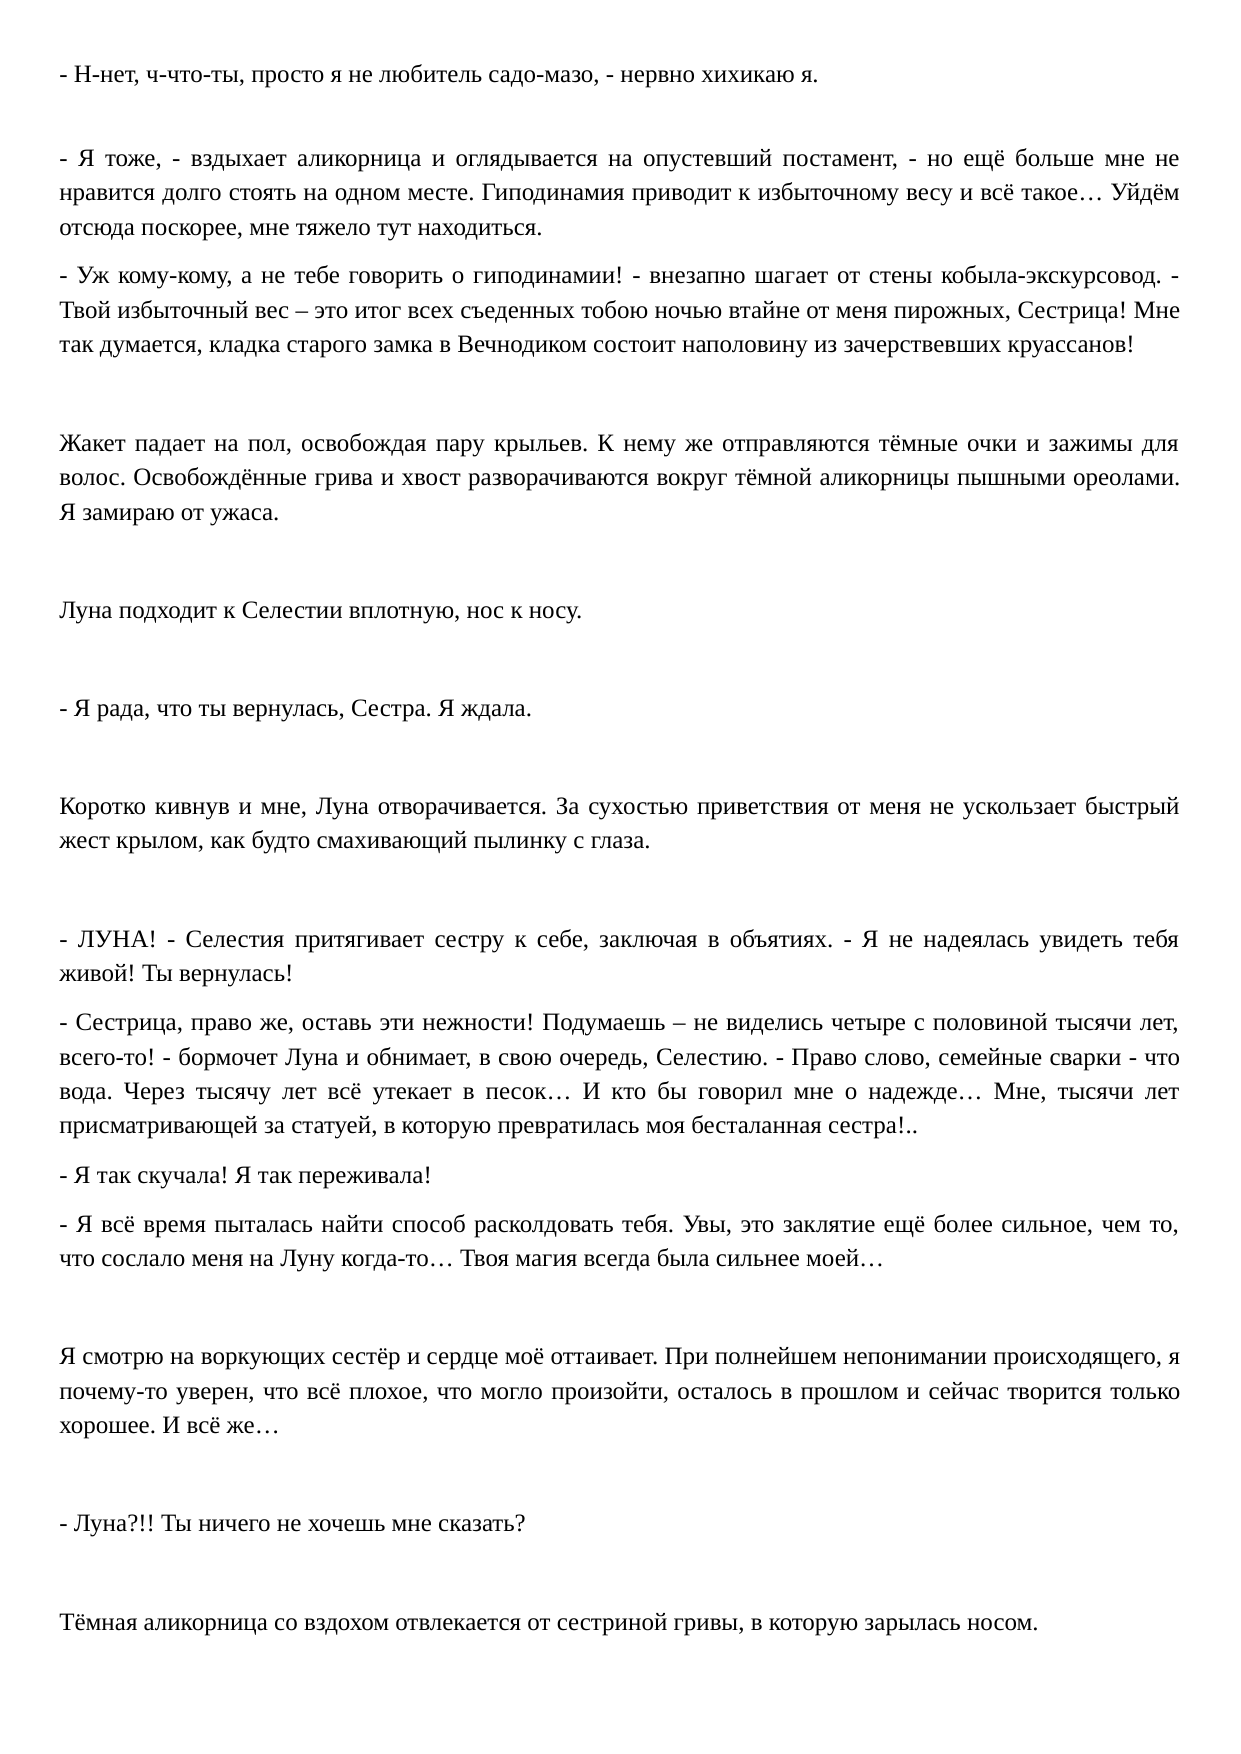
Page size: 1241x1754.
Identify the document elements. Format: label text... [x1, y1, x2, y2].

text - Луна?!! Ты ничего не хочешь мне сказать? [59, 1508, 1181, 1537]
text - Я всё время пыталась найти способ расколдовать тебя. Увы, это заклятие ещё более сильное, чем то, что сослало меня на Луну когда-то… Твоя магия всегда была сильнее моей… [59, 1209, 1181, 1272]
text Жакет падает на пол, освобождая пару крыльев. К нему же отправляются тёмные очки и зажимы для волос. Освобождённые грива и хвост разворачиваются вокруг тёмной аликорницы пышными ореолами. Я замираю от ужаса. [59, 428, 1181, 525]
text - Я тоже, - вздыхает аликорница и оглядывается на опустевший постамент, - но ещё больше мне не нравится долго стоять на одном месте. Гиподинамия приводит к избыточному весу и всё такое… Уйдём отсюда поскорее, мне тяжело тут находиться. [59, 108, 1181, 240]
text - Уж кому-кому, а не тебе говорить о гиподинамии! - внезапно шагает от стены кобыла-экскурсовод. - Твой избыточный вес – это итог всех съеденных тобою ночью втайне от меня пирожных, Сестрица! Мне так думается, кладка старого замка в Вечнодиком состоит наполовину из зачерствевших круассанов! [59, 261, 1181, 358]
text - Н-нет, ч-что-ты, просто я не любитель садо-мазо, - нервно хихикаю я. [59, 59, 1181, 88]
text Луна подходит к Селестии вплотную, нос к носу. [59, 595, 1181, 623]
text - Сестрица, право же, оставь эти нежности! Подумаешь – не виделись четыре с половиной тысячи лет, всего-то! - бормочет Луна и обнимает, в свою очередь, Селестию. - Право слово, семейные сварки - что вода. Через тысячу лет всё утекает в песок… И кто бы говорил мне о надежде… Мне, тысячи лет присматривающей за статуей, в которую превратилась моя бесталанная сестра!.. [59, 1007, 1181, 1139]
text - Я так скучала! Я так переживала! [59, 1160, 1181, 1188]
text - ЛУНА! - Селестия притягивает сестру к себе, заключая в объятиях. - Я не надеялась увидеть тебя живой! Ты вернулась! [59, 924, 1181, 987]
text - Я рада, что ты вернулась, Сестра. Я ждала. [59, 693, 1181, 722]
text Тёмная аликорница со вздохом отвлекается от сестриной гривы, в которую зарылась носом. [59, 1607, 1181, 1635]
text Я смотрю на воркующих сестёр и сердце моё оттаивает. При полнейшем непонимании происходящего, я почему-то уверен, что всё плохое, что могло произойти, осталось в прошлом и сейчас творится только хорошее. И всё же… [59, 1341, 1181, 1439]
text Коротко кивнув и мне, Луна отворачивается. За сухостью приветствия от меня не ускользает быстрый жест крылом, как будто смахивающий пылинку с глаза. [59, 791, 1181, 854]
